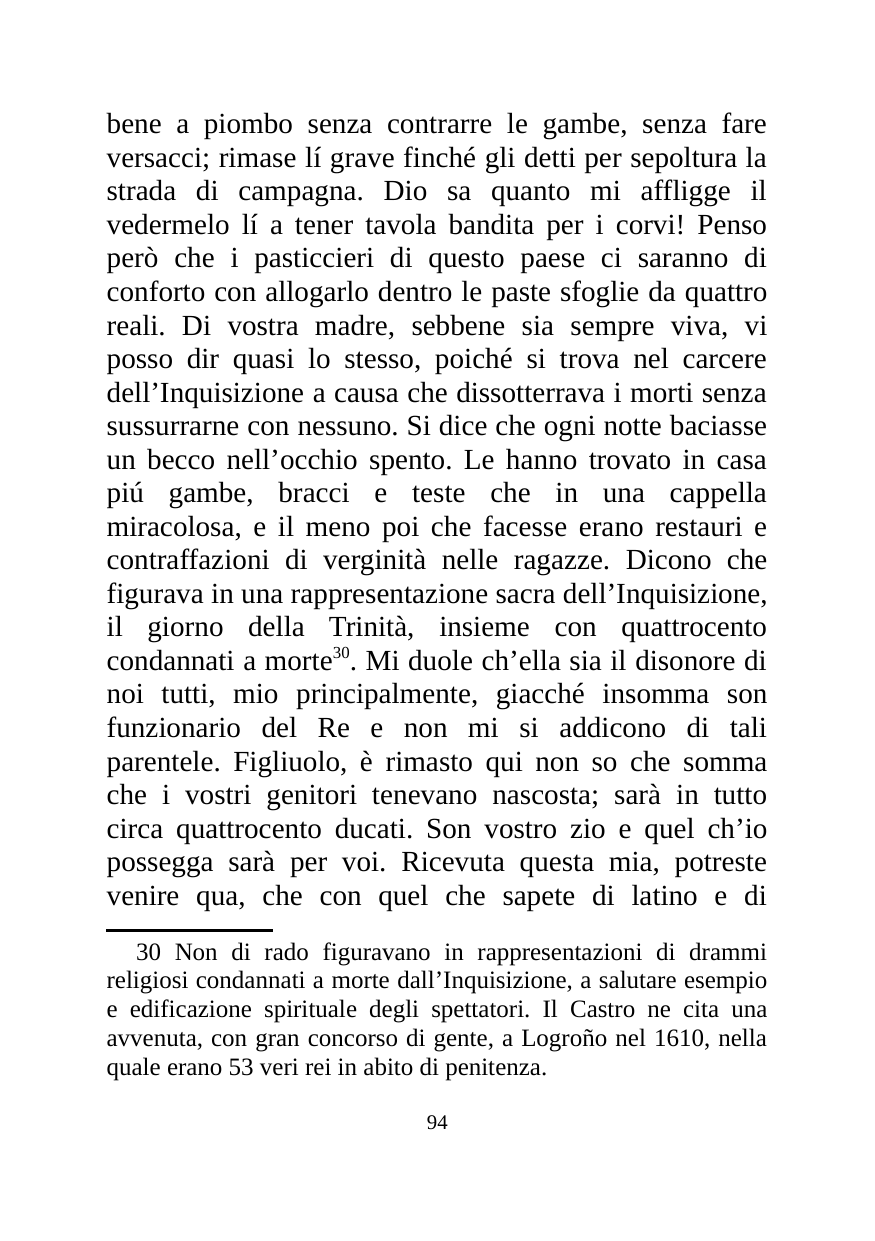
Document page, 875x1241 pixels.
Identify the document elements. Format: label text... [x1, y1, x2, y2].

text bene a piombo senza contrarre le gambe, senza fare versacci; rimase lí grave finché gli detti per sepoltura la strada di campagna. Dio sa quanto mi affligge il vedermelo lí a tener tavola bandita per i corvi! Penso però che i pasticcieri di questo paese ci saranno di conforto con allogarlo dentro le paste sfoglie da quattro reali. Di vostra madre, sebbene sia sempre viva, vi posso dir quasi lo stesso, poiché si trova nel carcere dell’Inquisizione a causa che dissotterrava i morti senza sussurrarne con nessuno. Si dice che ogni notte baciasse un becco nell’occhio spento. Le hanno trovato in casa piú gambe, bracci e teste che in una cappella miracolosa, e il meno poi che facesse erano restauri e contraffazioni di verginità nelle ragazze. Dicono che figurava in una rappresentazione sacra dell’Inquisizione, il giorno della Trinità, insieme con quattrocento condannati a morte. Mi duole ch’ella sia il disonore di noi tutti, mio principalmente, giacché insomma son funzionario del Re e non mi si addicono di tali parentele. Figliuolo, è rimasto qui non so che somma che i vostri genitori tenevano nascosta; sarà in tutto circa quattrocento ducati. Son vostro zio e quel ch’io possegga sarà per voi. Ricevuta questa mia, potreste venire qua, che con quel che sapete di latino e di [106, 106, 768, 911]
text Non di rado figuravano in rappresentazioni di drammi religiosi condannati a morte dall’Inquisizione, a salutare esempio e edificazione spirituale degli spettatori. Il Castro ne cita una avvenuta, con gran concorso di gente, a Logroño nel 1610, nella quale erano 53 veri rei in abito di penitenza. [106, 937, 768, 1080]
